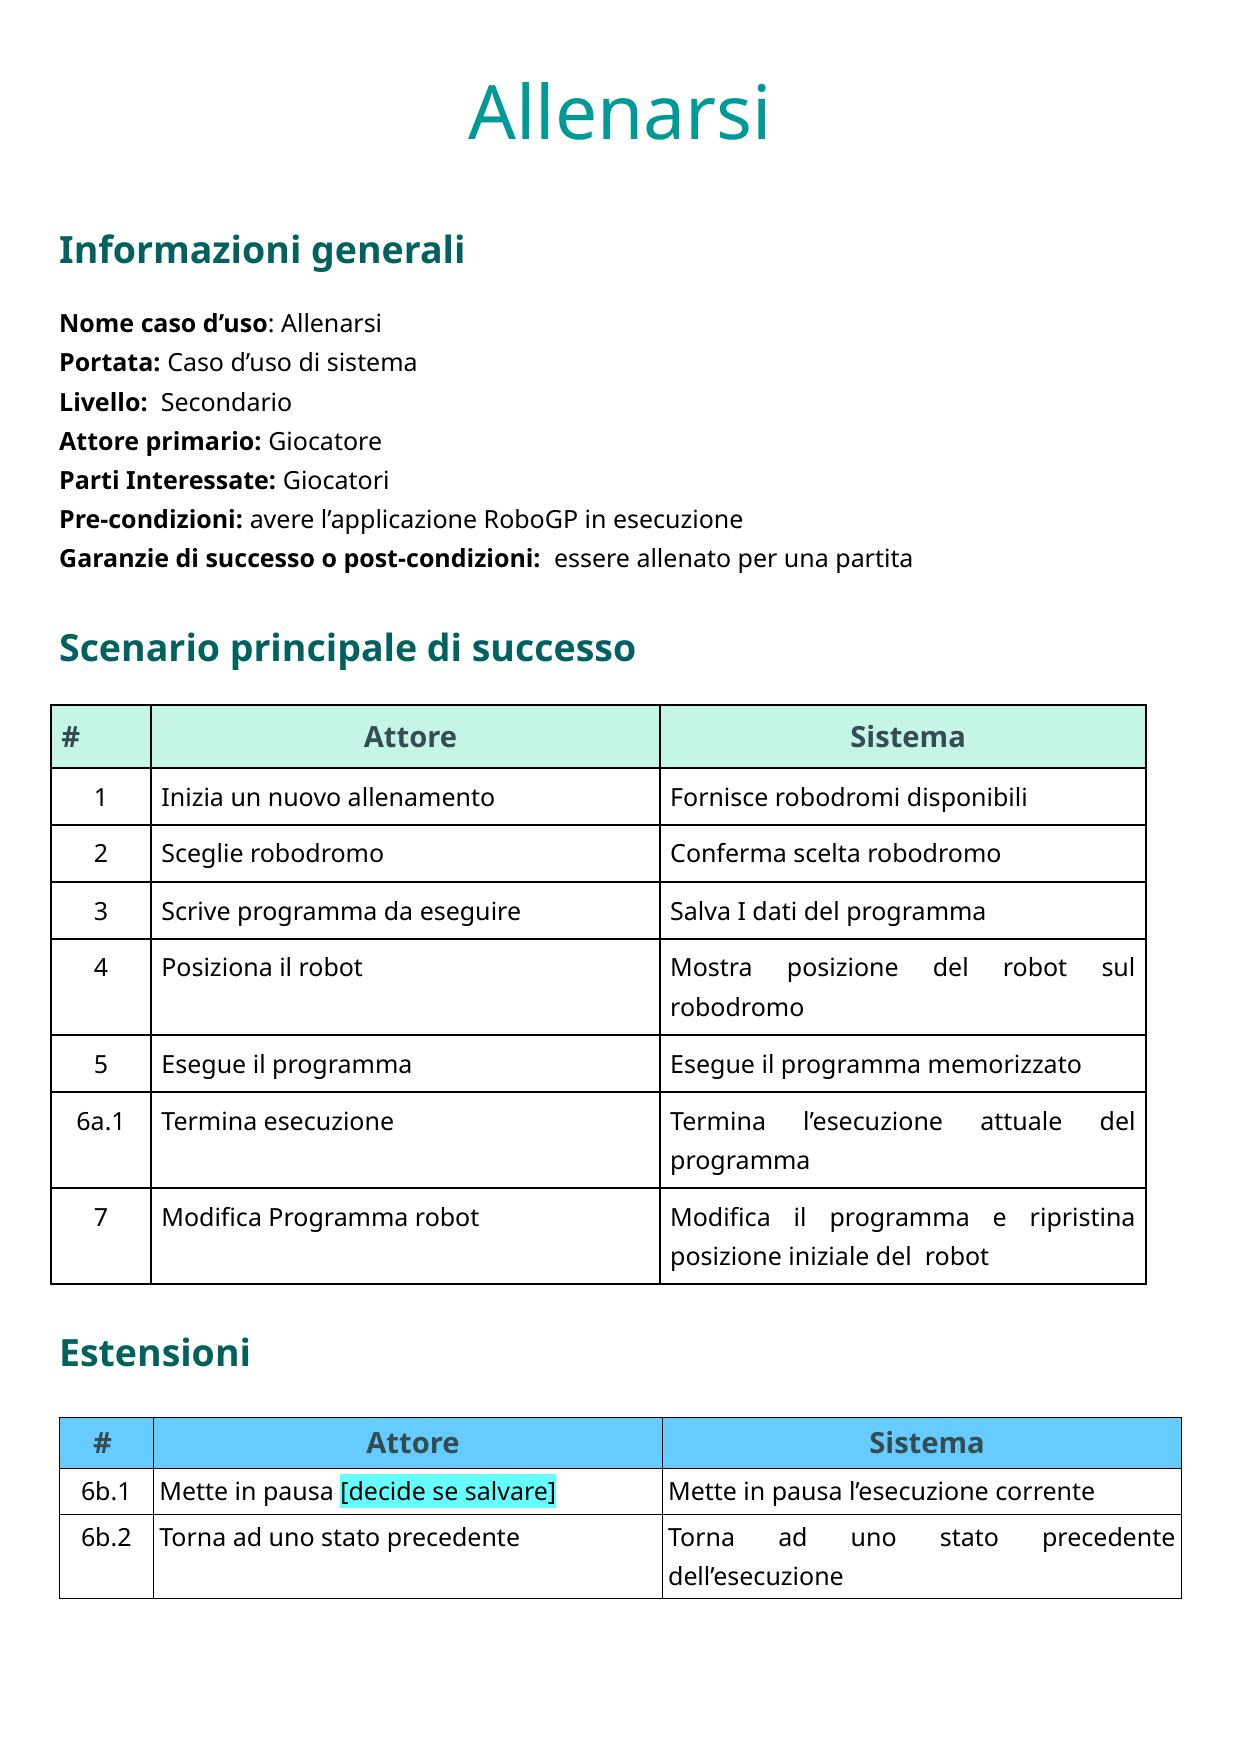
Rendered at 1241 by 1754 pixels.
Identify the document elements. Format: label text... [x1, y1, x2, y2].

text Garanzie di successo o post-condizioni: essere allenato per una partita [59, 541, 1181, 575]
table_cell Salva I dati del programma [661, 883, 1145, 938]
table_cell 3 [52, 883, 150, 938]
table_header Sistema [661, 706, 1145, 767]
text Portata: Caso d’uso di sistema [59, 345, 1181, 379]
table_cell Torna ad uno stato precedente [154, 1515, 662, 1598]
table_cell 2 [52, 826, 150, 881]
table_cell 5 [52, 1036, 150, 1091]
table_cell Sceglie robodromo [152, 826, 659, 881]
table_cell Esegue il programma memorizzato [661, 1036, 1145, 1091]
table_cell 7 [52, 1189, 150, 1283]
title Allenarsi [59, 59, 1181, 161]
table_header # [52, 706, 150, 767]
text Nome caso d’uso: Allenarsi [59, 306, 1181, 340]
table_cell 6a.1 [52, 1093, 150, 1187]
table_cell Modifica il programma e ripristina posizione iniziale del robot [661, 1189, 1145, 1283]
text Attore primario: Giocatore [59, 423, 1181, 457]
text Pre-condizioni: avere l’applicazione RoboGP in esecuzione [59, 502, 1181, 536]
table_cell Mette in pausa l’esecuzione corrente [663, 1469, 1181, 1513]
table_cell Termina l’esecuzione attuale del programma [661, 1093, 1145, 1187]
table_cell Scrive programma da eseguire [152, 883, 659, 938]
table_cell Inizia un nuovo allenamento [152, 769, 659, 824]
subtitle Scenario principale di successo [59, 622, 1181, 673]
table_cell 1 [52, 769, 150, 824]
table_header Sistema [663, 1418, 1181, 1468]
table_cell Posiziona il robot [152, 940, 659, 1034]
text Parti Interessate: Giocatori [59, 463, 1181, 497]
table_cell Mostra posizione del robot sul robodromo [661, 940, 1145, 1034]
table_cell Termina esecuzione [152, 1093, 659, 1187]
subtitle Informazioni generali [59, 224, 1181, 275]
table_header # [60, 1418, 153, 1468]
table_cell Mette in pausa [decide se salvare] [154, 1469, 662, 1513]
table_cell Fornisce robodromi disponibili [661, 769, 1145, 824]
table_header Attore [154, 1418, 662, 1468]
table_cell Conferma scelta robodromo [661, 826, 1145, 881]
table_cell 6b.1 [60, 1469, 153, 1513]
table_cell 4 [52, 940, 150, 1034]
table_cell Esegue il programma [152, 1036, 659, 1091]
table_cell Torna ad uno stato precedente dell’esecuzione [663, 1515, 1181, 1598]
table_cell 6b.2 [60, 1515, 153, 1598]
table_header Attore [152, 706, 659, 767]
table_cell Modifica Programma robot [152, 1189, 659, 1283]
text Livello: Secondario [59, 384, 1181, 418]
subtitle Estensioni [59, 1327, 1181, 1378]
